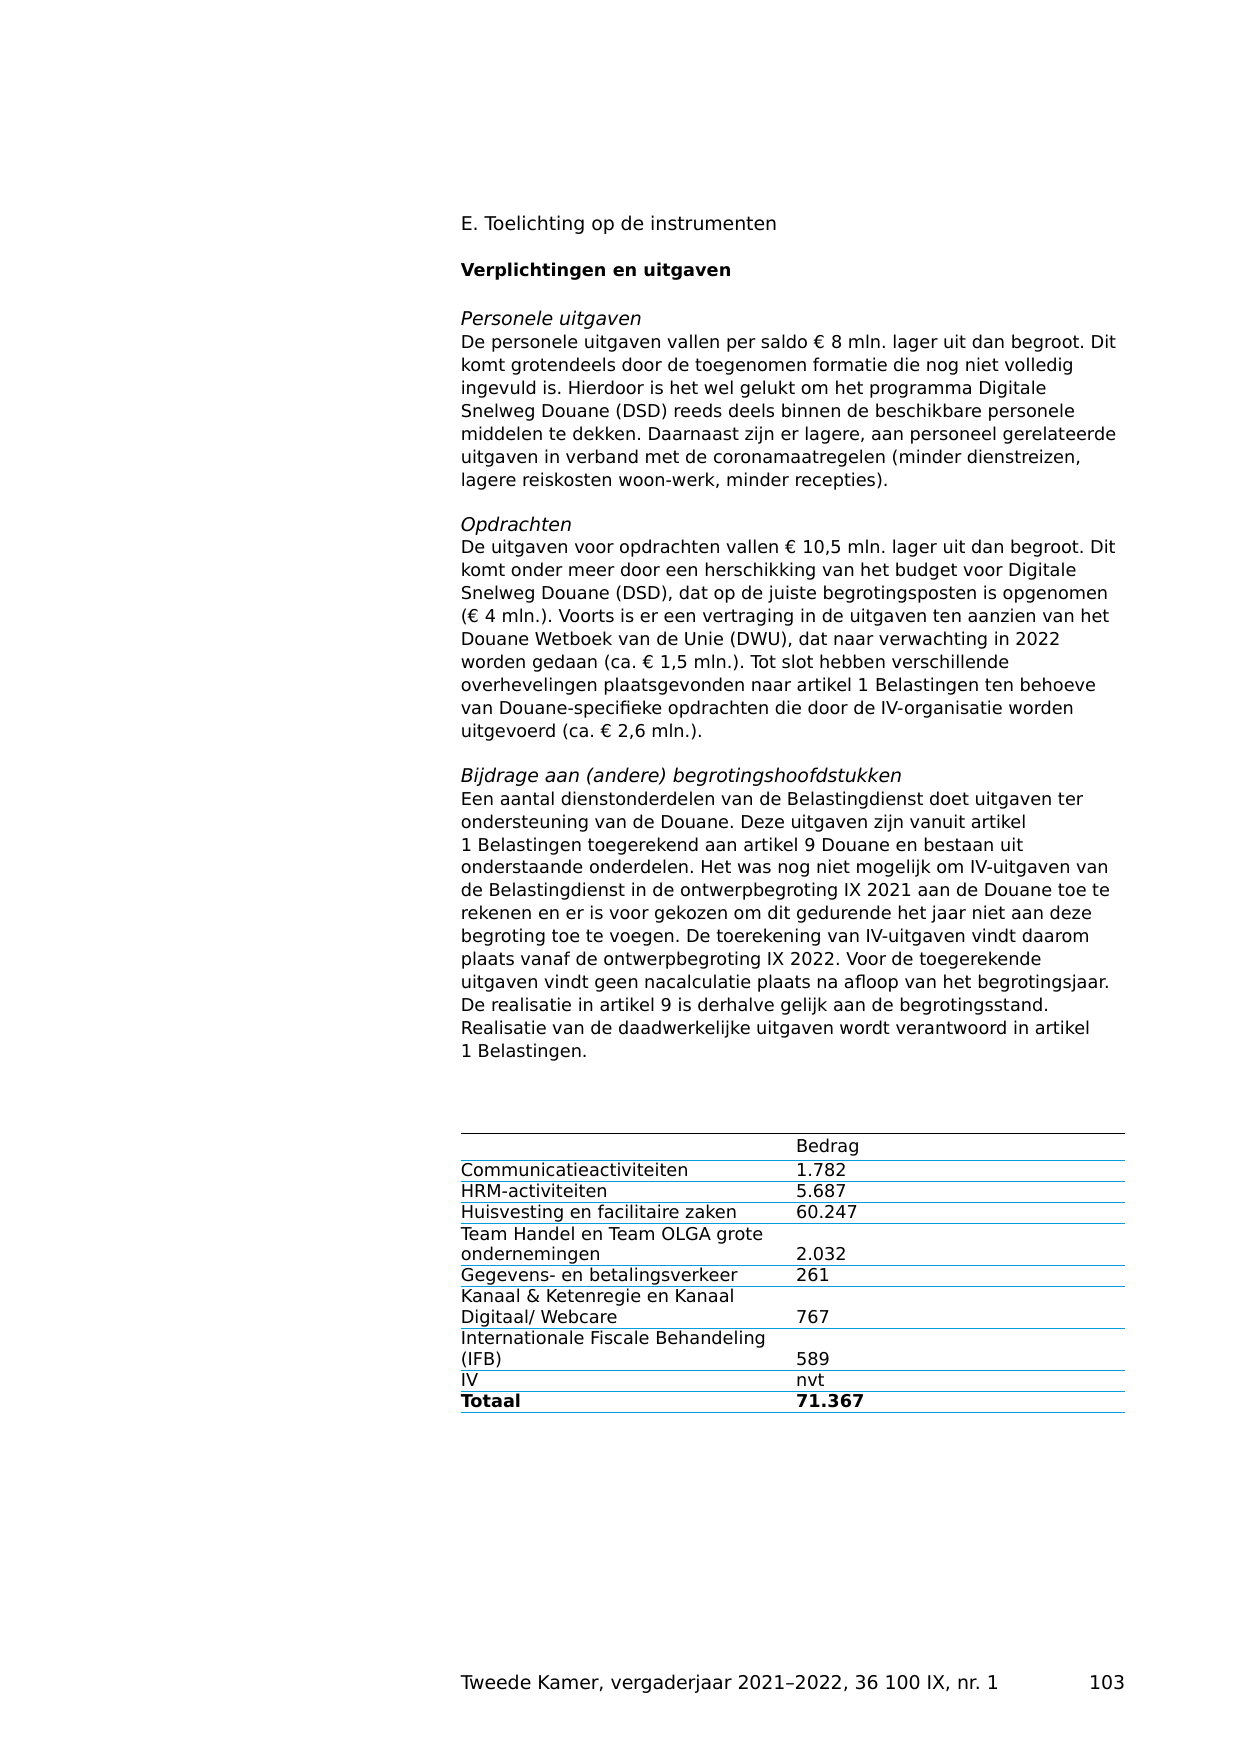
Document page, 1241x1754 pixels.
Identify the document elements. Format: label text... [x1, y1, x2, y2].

table_cell 589 [793, 1329, 1125, 1369]
table_cell [461, 1134, 793, 1159]
text De uitgaven voor opdrachten vallen € 10,5 mln. lager uit dan begroot. Dit komt onder meer door een herschikking van het budget voor Digitale Snelweg Douane (DSD), dat op de juiste begrotingsposten is opgenomen (€ 4 mln.). Voorts is er een vertraging in de uitgaven ten aanzien van het Douane Wetboek van de Unie (DWU), dat naar verwachting in 2022 worden gedaan (ca. € 1,5 mln.). Tot slot hebben verschillende overhevelingen plaatsgevonden naar artikel 1 Belastingen ten behoeve van Douane-specifieke opdrachten die door de IV-organisatie worden uitgevoerd (ca. € 2,6 mln.). [461, 536, 1125, 742]
table_cell 1.782 [793, 1161, 1125, 1181]
text Opdrachten [461, 514, 1125, 536]
table_cell 5.687 [793, 1182, 1125, 1202]
table_cell 71.367 [793, 1392, 1125, 1412]
title E. Toelichting op de instrumenten [461, 213, 1125, 235]
text Bijdrage aan (andere) begrotingshoofdstukken [461, 765, 1125, 787]
text Verplichtingen en uitgaven [461, 258, 1125, 281]
table_cell 2.032 [793, 1224, 1125, 1265]
table_cell Totaal [461, 1392, 793, 1412]
table_cell Team Handel en Team OLGA grote ondernemingen [461, 1224, 793, 1265]
table_cell IV [461, 1371, 793, 1391]
table_cell Communicatieactiviteiten [461, 1161, 793, 1181]
table_cell Internationale Fiscale Behandeling (IFB) [461, 1329, 793, 1369]
table_cell Gegevens- en betalingsverkeer [461, 1266, 793, 1286]
table_cell Kanaal & Ketenregie en Kanaal Digitaal/ Webcare [461, 1287, 793, 1328]
table_cell HRM-activiteiten [461, 1182, 793, 1202]
table_cell 767 [793, 1287, 1125, 1328]
table_header Tabel 38 Toegerekende uitgaven tbv douaneprocessen (bedragen x 1.000) [461, 1085, 1125, 1133]
table_cell Huisvesting en facilitaire zaken [461, 1203, 793, 1223]
text Een aantal dienstonderdelen van de Belastingdienst doet uitgaven ter ondersteuning van de Douane. Deze uitgaven zijn vanuit artikel 1 Belastingen toegerekend aan artikel 9 Douane en bestaan uit onderstaande onderdelen. Het was nog niet mogelijk om IV-uitgaven van de Belastingdienst in de ontwerpbegroting IX 2021 aan de Douane toe te rekenen en er is voor gekozen om dit gedurende het jaar niet aan deze begroting toe te voegen. De toerekening van IV-uitgaven vindt daarom plaats vanaf de ontwerpbegroting IX 2022. Voor de toegerekende uitgaven vindt geen nacalculatie plaats na afloop van het begrotingsjaar. De realisatie in artikel 9 is derhalve gelijk aan de begrotingsstand. Realisatie van de daadwerkelijke uitgaven wordt verantwoord in artikel 1 Belastingen. [461, 787, 1125, 1062]
text De personele uitgaven vallen per saldo € 8 mln. lager uit dan begroot. Dit komt grotendeels door de toegenomen formatie die nog niet volledig ingevuld is. Hierdoor is het wel gelukt om het programma Digitale Snelweg Douane (DSD) reeds deels binnen de beschikbare personele middelen te dekken. Daarnaast zijn er lagere, aan personeel gerelateerde uitgaven in verband met de coronamaatregelen (minder dienstreizen, lagere reiskosten woon-werk, minder recepties). [461, 330, 1125, 491]
table_cell nvt [793, 1371, 1125, 1391]
text Personele uitgaven [461, 308, 1125, 330]
table_cell 261 [793, 1266, 1125, 1286]
table_cell 60.247 [793, 1203, 1125, 1223]
table_cell Bedrag [793, 1134, 1125, 1159]
